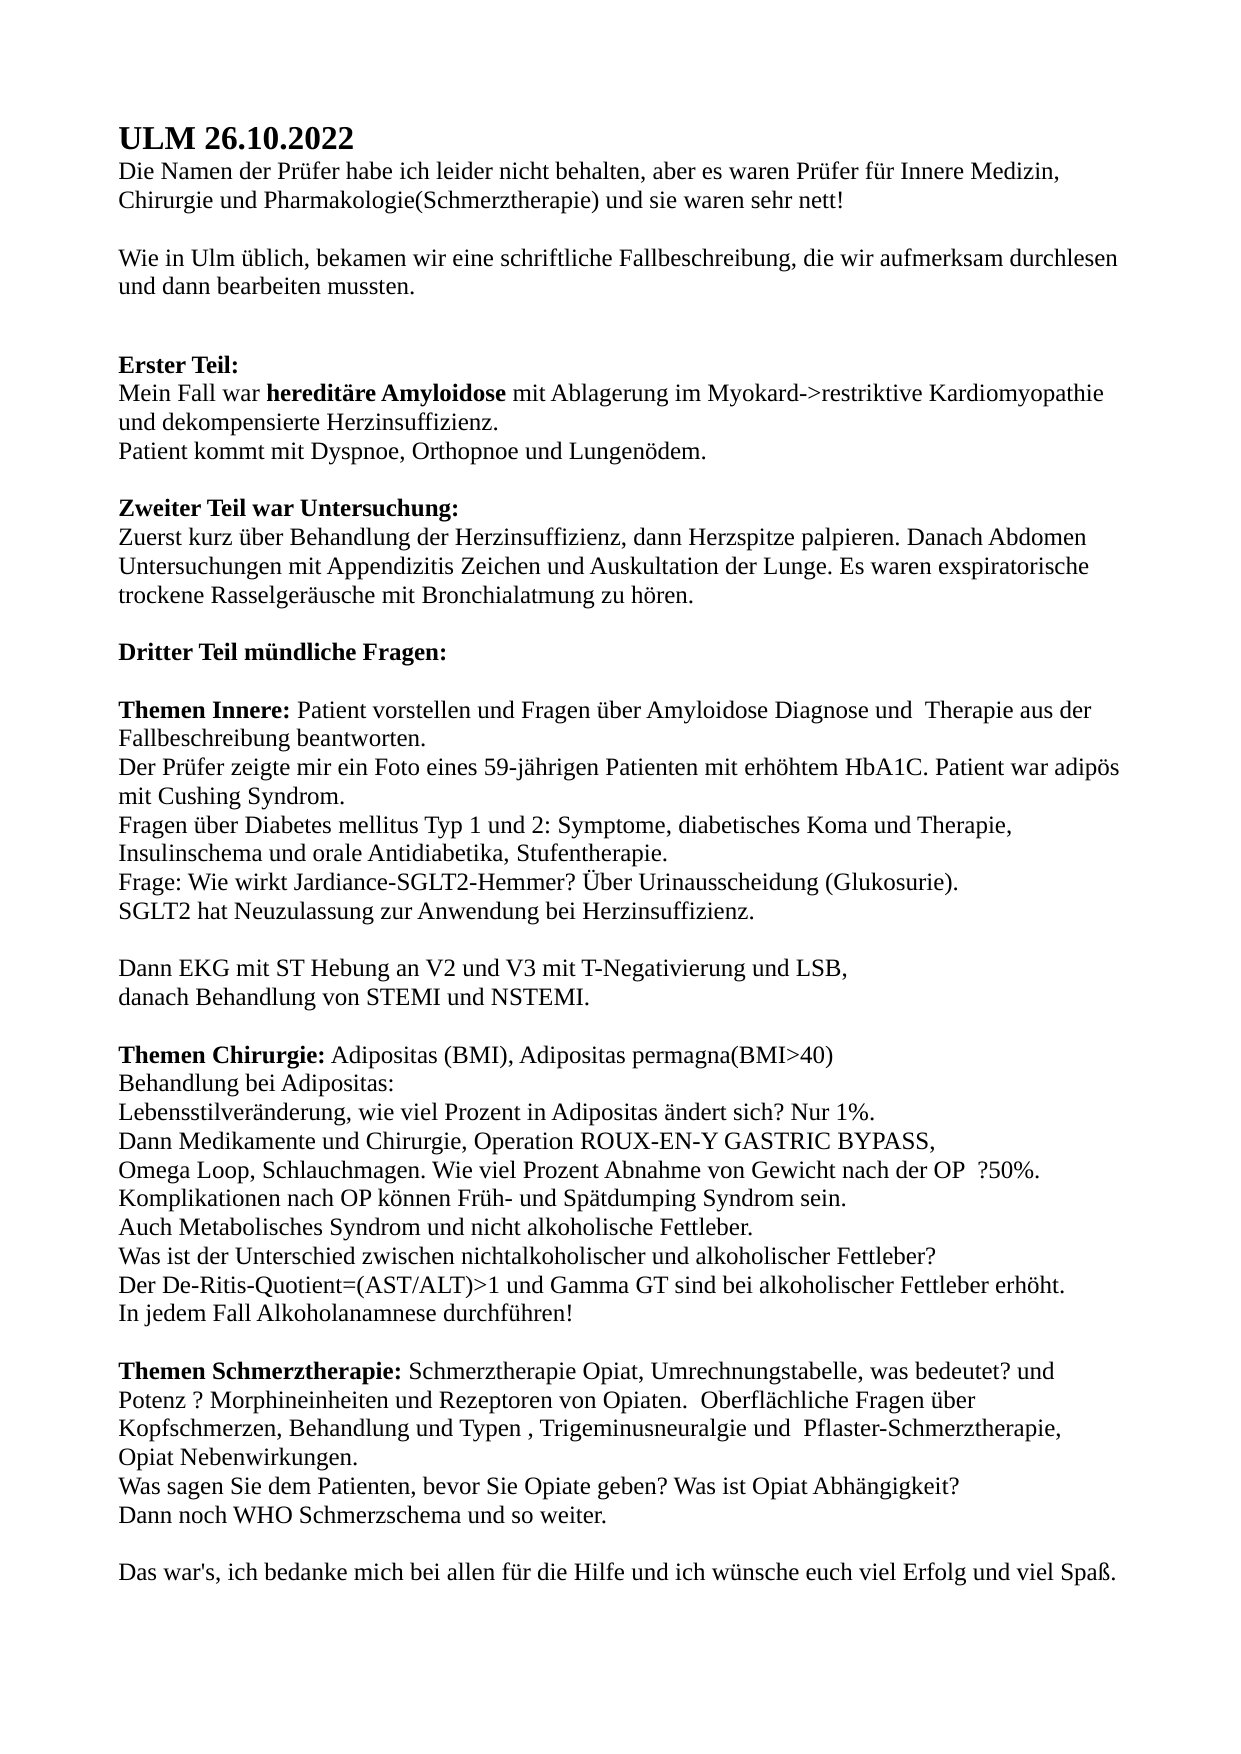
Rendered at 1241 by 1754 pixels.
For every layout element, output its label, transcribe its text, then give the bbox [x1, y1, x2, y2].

list ULM 26.10.2022 Die Namen der Prüfer habe ich leider nicht behalten, aber es waren Prüfer für Innere Medizin, Chirurgie und Pharmakologie(Schmerztherapie) und sie waren sehr nett! Wie in Ulm üblich, bekamen wir eine schriftliche Fallbeschreibung, die wir aufmerksam durchlesen und dann bearbeiten mussten. [118, 118, 1122, 300]
text Das war's, ich bedanke mich bei allen für die Hilfe und ich wünsche euch viel Erfolg und viel Spaß. [118, 1528, 1122, 1586]
text Dann noch WHO Schmerzschema und so weiter. [118, 1500, 1122, 1528]
text Zweiter Teil war Untersuchung: Zuerst kurz über Behandlung der Herzinsuffizienz, dann Herzspitze palpieren. Danach Abdomen Untersuchungen mit Appendizitis Zeichen und Auskultation der Lunge. Es waren exspiratorische trockene Rasselgeräusche mit Bronchialatmung zu hören. [118, 493, 1122, 608]
text Komplikationen nach OP können Früh- und Spätdumping Syndrom sein. Auch Metabolisches Syndrom und nicht alkoholische Fettleber. Was ist der Unterschied zwischen nichtalkoholischer und alkoholischer Fettleber? Der De-Ritis-Quotient=(AST/ALT)>1 und Gamma GT sind bei alkoholischer Fettleber erhöht. In jedem Fall Alkoholanamnese durchführen! [118, 1183, 1122, 1356]
text Mein Fall war hereditäre Amyloidose mit Ablagerung im Myokard->restriktive Kardiomyopathie und dekompensierte Herzinsuffizienz. Patient kommt mit Dyspnoe, Orthopnoe und Lungenödem. [118, 378, 1122, 493]
text Dritter Teil mündliche Fragen: Themen Innere: Patient vorstellen und Fragen über Amyloidose Diagnose und ­­­ Therapie aus der Fallbeschreibung beantworten. [118, 637, 1122, 752]
text Erster Teil: [118, 321, 1122, 378]
text Themen Schmerztherapie: Schmerztherapie Opiat, Umrechnungstabelle, was bedeutet? und Potenz ? Morphineinheiten und Rezeptoren von Opiaten. Oberflächliche Fragen über Kopfschmerzen, Behandlung und Typen , Trigeminusneuralgie und Pflaster-Schmerztherapie, Opiat Nebenwirkungen. Was sagen Sie dem Patienten, bevor Sie Opiate geben? Was ist Opiat Abhängigkeit? [118, 1356, 1122, 1500]
text Der Prüfer zeigte mir ein Foto eines 59-jährigen Patienten mit erhöhtem HbA1C. Patient war adipös mit Cushing Syndrom. Fragen über Diabetes mellitus Typ 1 und 2: Symptome, diabetisches Koma und Therapie, Insulinschema und orale Antidiabetika, Stufentherapie. Frage: Wie wirkt Jardiance-SGLT2-Hemmer? Über Urinausscheidung (Glukosurie). SGLT2 hat Neuzulassung zur Anwendung bei Herzinsuffizienz. Dann EKG mit ST Hebung an V2 und V3 mit T-Negativierung und LSB, danach Behandlung von STEMI und NSTEMI. Themen Chirurgie: Adipositas (BMI), Adipositas permagna(BMI>40) Behandlung bei Adipositas: Lebensstilveränderung, wie viel Prozent in Adipositas ändert sich? Nur 1%. Dann Medikamente und Chirurgie, Operation ROUX-EN-Y GASTRIC BYPASS, Omega Loop, Schlauchmagen. Wie viel Prozent Abnahme von Gewicht nach der OP ?50%. [118, 752, 1122, 1183]
